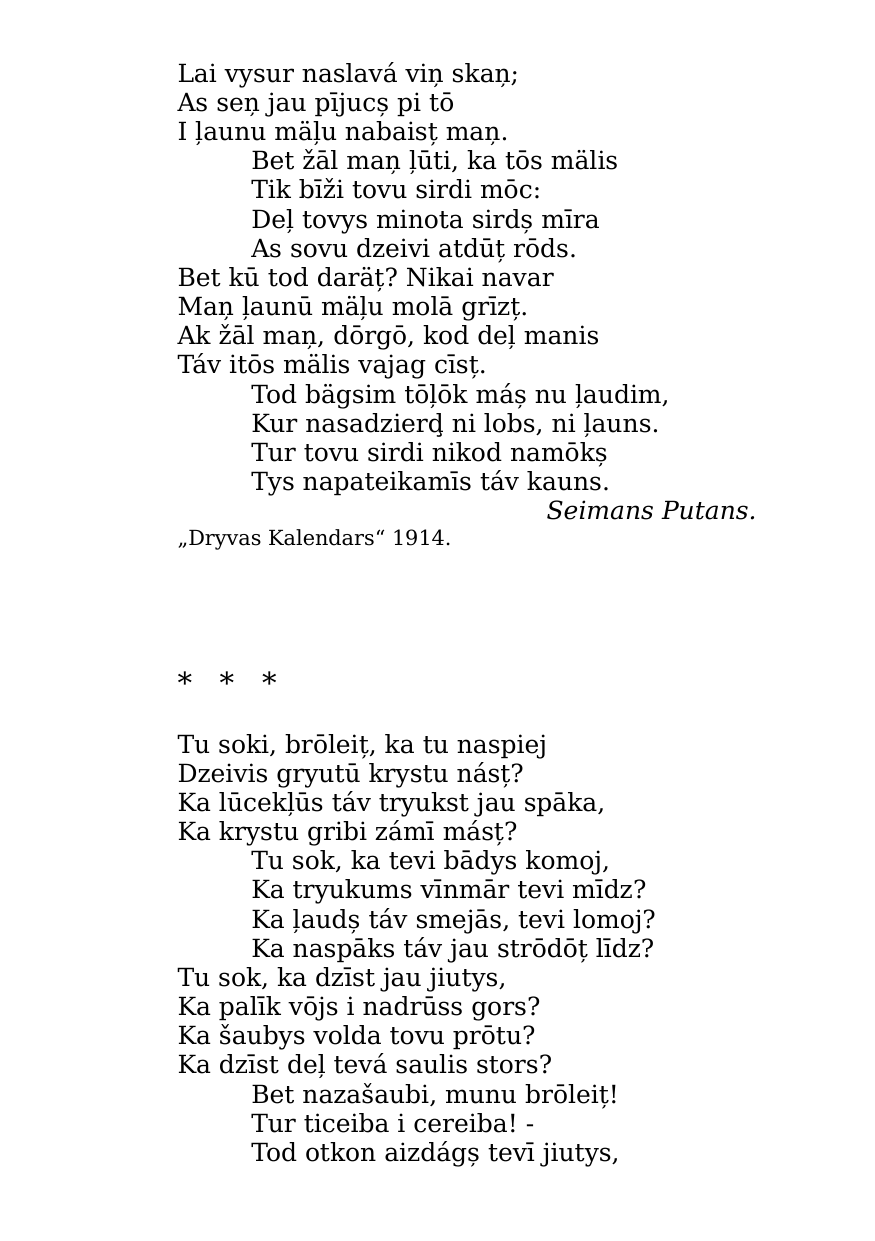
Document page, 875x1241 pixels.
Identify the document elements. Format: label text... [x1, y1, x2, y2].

text Kur nasadzierḑ ni lobs, ni ļauns. [177, 409, 815, 438]
text I ļaunu mäļu nabaisț maņ. [177, 117, 815, 147]
text As seņ jau pījucș pi tō [177, 88, 815, 117]
text Seimans Putans. [177, 497, 815, 526]
text Ka šaubys volda tovu prōtu? [177, 1021, 815, 1051]
text Bet kū tod daräț? Nikai navar [177, 263, 815, 292]
text Bet nazašaubi, munu brōleiț! [177, 1080, 815, 1109]
text Lai vysur naslavá viņ skaņ; [177, 59, 815, 88]
text Ka lūcekļūs táv tryukst jau spāka, [177, 788, 815, 817]
text Bet žāl maņ ļūti, ka tōs mälis [177, 147, 815, 176]
text Tys napateikamīs táv kauns. [177, 467, 815, 497]
text Deļ tovys minota sirdș mīra [177, 205, 815, 234]
text Tur ticeiba i cereiba! - [177, 1109, 815, 1138]
text Tu soki, brōleiț, ka tu naspiej [177, 730, 815, 759]
text Ka krystu gribi zámī másț? [177, 817, 815, 846]
text Ka dzīst deļ tevá saulis stors? [177, 1051, 815, 1080]
text Tur tovu sirdi nikod namōkș [177, 438, 815, 467]
text * * * [177, 667, 815, 701]
text Tu sok, ka tevi bādys komoj, [177, 846, 815, 876]
text Tod otkon aizdágș tevī jiutys, [177, 1138, 815, 1167]
text Dzeivis gryutū krystu násț? [177, 759, 815, 788]
text Táv itōs mälis vajag cīsț. [177, 351, 815, 380]
text As sovu dzeivi atdūț rōds. [177, 234, 815, 263]
text Ak žāl maņ, dōrgō, kod deļ manis [177, 322, 815, 351]
text Ka palīk vōjs i nadrūss gors? [177, 992, 815, 1021]
text Ka ļaudș táv smejās, tevi lomoj? [177, 905, 815, 934]
text Tod bägsim tōļōk máș nu ļaudim, [177, 380, 815, 409]
text Maņ ļaunū mäļu molā grīzț. [177, 292, 815, 322]
text Ka naspāks táv jau strōdōț līdz? [177, 934, 815, 963]
text Tu sok, ka dzīst jau jiutys, [177, 963, 815, 992]
text Ka tryukums vīnmār tevi mīdz? [177, 876, 815, 905]
text „Dryvas Kalendars“ 1914. [177, 526, 815, 550]
text Tik bīži tovu sirdi mōc: [177, 176, 815, 205]
